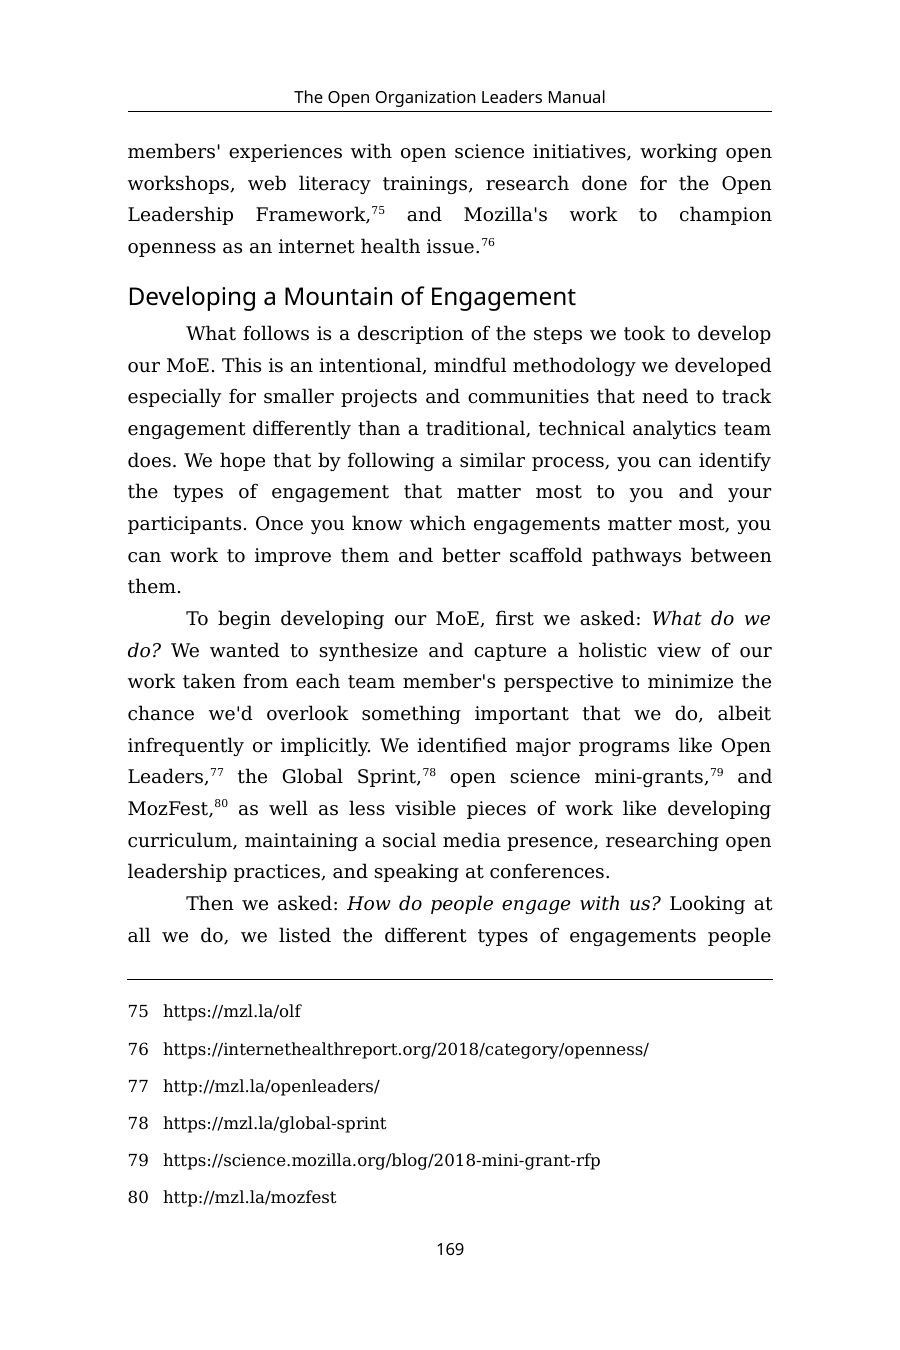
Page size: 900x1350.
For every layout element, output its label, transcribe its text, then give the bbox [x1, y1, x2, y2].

text Then we asked: How do people engage with us? Looking at all we do, we listed the different types of engagements people [127, 893, 772, 946]
text To begin developing our MoE, first we asked: What do we do? We wanted to synthesize and capture a holistic view of our work taken from each team member's perspective to minimize the chance we'd overlook something important that we do, albeit infrequently or implicitly. We identified major programs like Open Leaders, the Global Sprint, open science mini-grants, and MozFest, as well as less visible pieces of work like developing curriculum, maintaining a social media presence, researching open leadership practices, and speaking at conferences. [127, 608, 772, 883]
text https://mzl.la/olf [127, 1002, 772, 1022]
text https://science.mozilla.org/blog/2018-mini-grant-rfp [127, 1151, 772, 1170]
text https://mzl.la/global-sprint [127, 1114, 772, 1133]
text members' experiences with open science initiatives, working open workshops, web literacy trainings, research done for the Open Leadership Framework, and Mozilla's work to champion openness as an internet health issue. [127, 141, 772, 258]
text http://mzl.la/mozfest [127, 1188, 772, 1207]
subtitle Developing a Mountain of Engagement [127, 283, 772, 311]
text What follows is a description of the steps we took to develop our MoE. This is an intentional, mindful methodology we developed especially for smaller projects and communities that need to track engagement differently than a traditional, technical analytics team does. We hope that by following a similar process, you can identify the types of engagement that matter most to you and your participants. Once you know which engagements matter most, you can work to improve them and better scaffold pathways between them. [127, 323, 772, 598]
text https://internethealthreport.org/2018/category/openness/ [127, 1039, 772, 1059]
text http://mzl.la/openleaders/ [127, 1077, 772, 1096]
